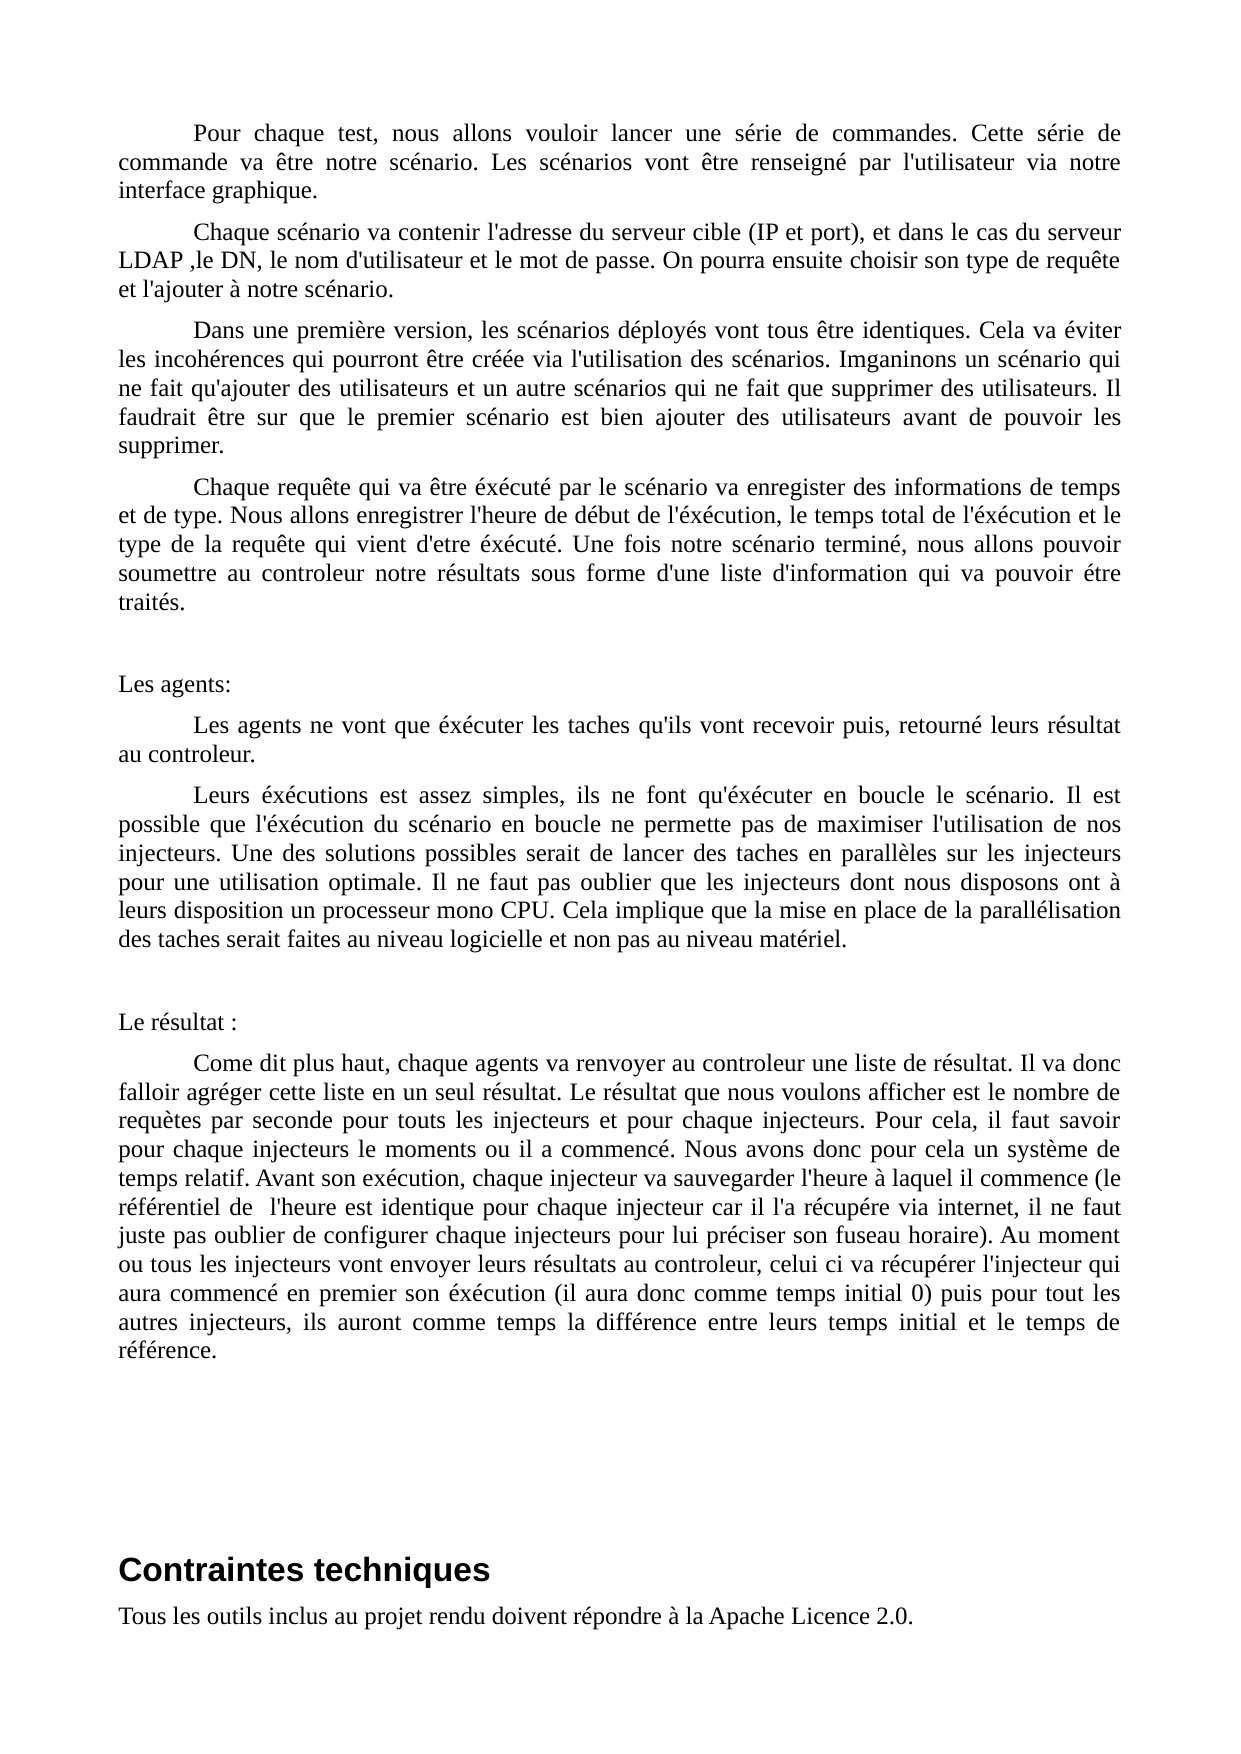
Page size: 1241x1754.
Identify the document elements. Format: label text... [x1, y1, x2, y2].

text Pour chaque test, nous allons vouloir lancer une série de commandes. Cette série de commande va être notre scénario. Les scénarios vont être renseigné par l'utilisateur via notre interface graphique. [118, 118, 1122, 204]
text Chaque requête qui va être éxécuté par le scénario va enregister des informations de temps et de type. Nous allons enregistrer l'heure de début de l'éxécution, le temps total de l'éxécution et le type de la requête qui vient d'etre éxécuté. Une fois notre scénario terminé, nous allons pouvoir soumettre au controleur notre résultats sous forme d'une liste d'information qui va pouvoir étre traités. [118, 472, 1122, 616]
subtitle Contraintes techniques [118, 1550, 1122, 1589]
text Les agents ne vont que éxécuter les taches qu'ils vont recevoir puis, retourné leurs résultat au controleur. [118, 711, 1122, 768]
text Leurs éxécutions est assez simples, ils ne font qu'éxécuter en boucle le scénario. Il est possible que l'éxécution du scénario en boucle ne permette pas de maximiser l'utilisation de nos injecteurs. Une des solutions possibles serait de lancer des taches en parallèles sur les injecteurs pour une utilisation optimale. Il ne faut pas oublier que les injecteurs dont nous disposons ont à leurs disposition un processeur mono CPU. Cela implique que la mise en place de la parallélisation des taches serait faites au niveau logicielle et non pas au niveau matériel. [118, 781, 1122, 953]
text Chaque scénario va contenir l'adresse du serveur cible (IP et port), et dans le cas du serveur LDAP ,le DN, le nom d'utilisateur et le mot de passe. On pourra ensuite choisir son type de requête et l'ajouter à notre scénario. [118, 217, 1122, 303]
text Come dit plus haut, chaque agents va renvoyer au controleur une liste de résultat. Il va donc falloir agréger cette liste en un seul résultat. Le résultat que nous voulons afficher est le nombre de requètes par seconde pour touts les injecteurs et pour chaque injecteurs. Pour cela, il faut savoir pour chaque injecteurs le moments ou il a commencé. Nous avons donc pour cela un système de temps relatif. Avant son exécution, chaque injecteur va sauvegarder l'heure à laquel il commence (le référentiel de l'heure est identique pour chaque injecteur car il l'a récupére via internet, il ne faut juste pas oublier de configurer chaque injecteurs pour lui préciser son fuseau horaire). Au moment ou tous les injecteurs vont envoyer leurs résultats au controleur, celui ci va récupérer l'injecteur qui aura commencé en premier son éxécution (il aura donc comme temps initial 0) puis pour tout les autres injecteurs, ils auront comme temps la différence entre leurs temps initial et le temps de référence. [118, 1048, 1122, 1364]
text Les agents: [118, 669, 1122, 698]
text Le résultat : [118, 1007, 1122, 1036]
text Tous les outils inclus au projet rendu doivent répondre à la Apache Licence 2.0. [118, 1601, 1122, 1630]
text Dans une première version, les scénarios déployés vont tous être identiques. Cela va éviter les incohérences qui pourront être créée via l'utilisation des scénarios. Imganinons un scénario qui ne fait qu'ajouter des utilisateurs et un autre scénarios qui ne fait que supprimer des utilisateurs. Il faudrait être sur que le premier scénario est bien ajouter des utilisateurs avant de pouvoir les supprimer. [118, 316, 1122, 459]
